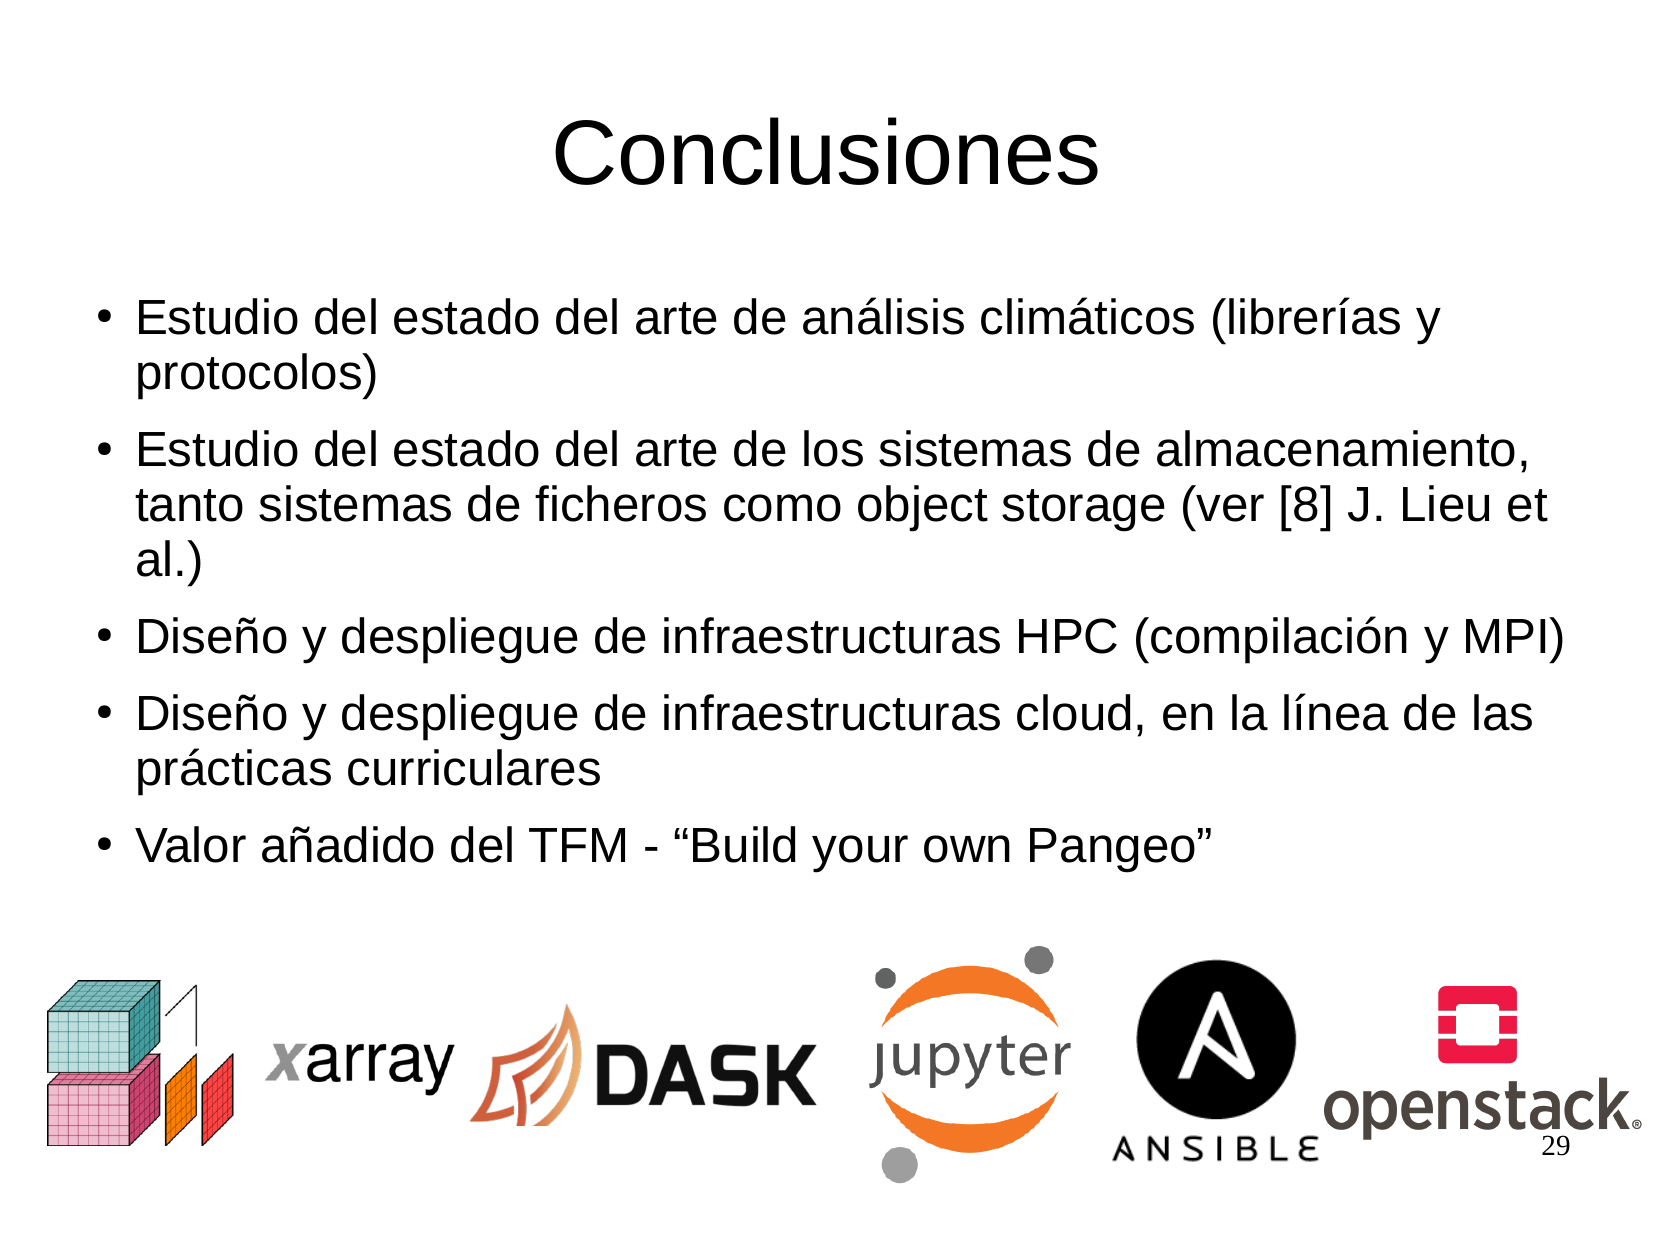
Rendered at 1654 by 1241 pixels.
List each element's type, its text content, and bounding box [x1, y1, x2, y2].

picture [866, 942, 1074, 1184]
picture [1090, 938, 1642, 1188]
picture [47, 980, 851, 1146]
title Conclusiones [82, 49, 1571, 257]
list Estudio del estado del arte de análisis climáticos (librerías y protocolos) Estudio del estado del arte de los sistemas de almacenamiento, tanto sistemas de ficheros como object storage (ver [8] J. Lieu et al.) Diseño y despliegue de infraestructuras HPC (compilación y MPI) Diseño y despliegue de infraestructuras cloud, en la línea de las prácticas curriculares Valor añadido del TFM - “Build your own Pangeo” [82, 290, 1571, 886]
